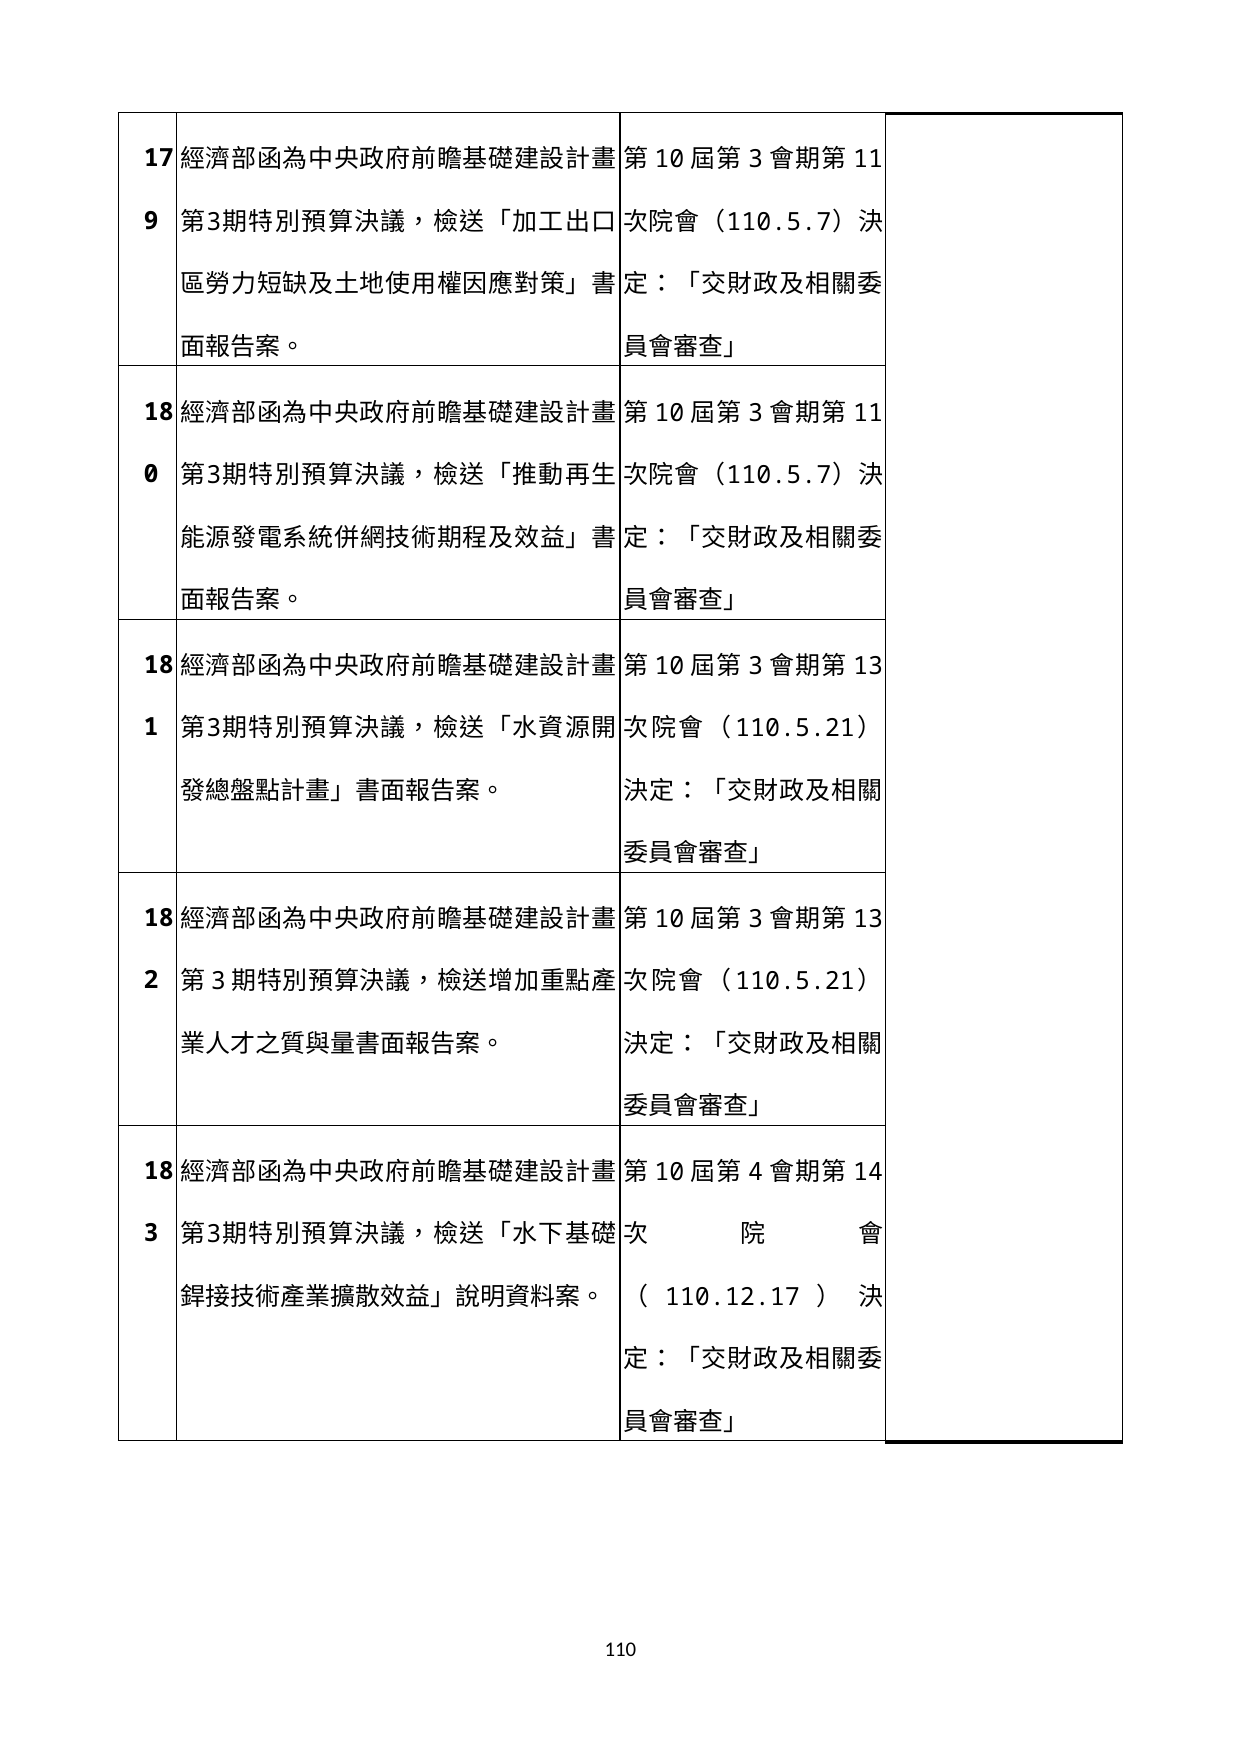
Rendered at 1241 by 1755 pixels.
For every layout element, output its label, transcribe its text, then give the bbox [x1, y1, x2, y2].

table_cell 經濟部函為中央政府前瞻基礎建設計畫第3期特別預算決議，檢送「水下基礎銲接技術產業擴散效益」說明資料案。 [177, 1126, 619, 1440]
table_cell 第10屆第3會期第13次院會（110.5.21）決定：「交財政及相關委員會審查」 [621, 620, 885, 872]
table_cell 第10屆第4會期第14次院會（110.12.17）決定：「交財政及相關委員會審查」 [621, 1126, 885, 1440]
table_cell [119, 113, 176, 365]
table_cell 經濟部函為中央政府前瞻基礎建設計畫第3期特別預算決議，檢送「推動再生能源發電系統併網技術期程及效益」書面報告案。 [177, 366, 619, 618]
table_cell [119, 620, 176, 872]
table_cell [119, 1126, 176, 1440]
table_cell [119, 873, 176, 1125]
table_cell 經濟部函為中央政府前瞻基礎建設計畫第3期特別預算決議，檢送增加重點產業人才之質與量書面報告案。 [177, 873, 619, 1125]
table_cell 經濟部函為中央政府前瞻基礎建設計畫第3期特別預算決議，檢送「加工出口區勞力短缺及土地使用權因應對策」書面報告案。 [177, 113, 619, 365]
table_cell 第10屆第3會期第11次院會（110.5.7）決定：「交財政及相關委員會審查」 [621, 113, 885, 365]
table_cell [886, 115, 1122, 1440]
table_cell 經濟部函為中央政府前瞻基礎建設計畫第3期特別預算決議，檢送「水資源開發總盤點計畫」書面報告案。 [177, 620, 619, 872]
table_cell 第10屆第3會期第13次院會（110.5.21）決定：「交財政及相關委員會審查」 [621, 873, 885, 1125]
table_cell [119, 366, 176, 618]
table_cell 第10屆第3會期第11次院會（110.5.7）決定：「交財政及相關委員會審查」 [621, 366, 885, 618]
